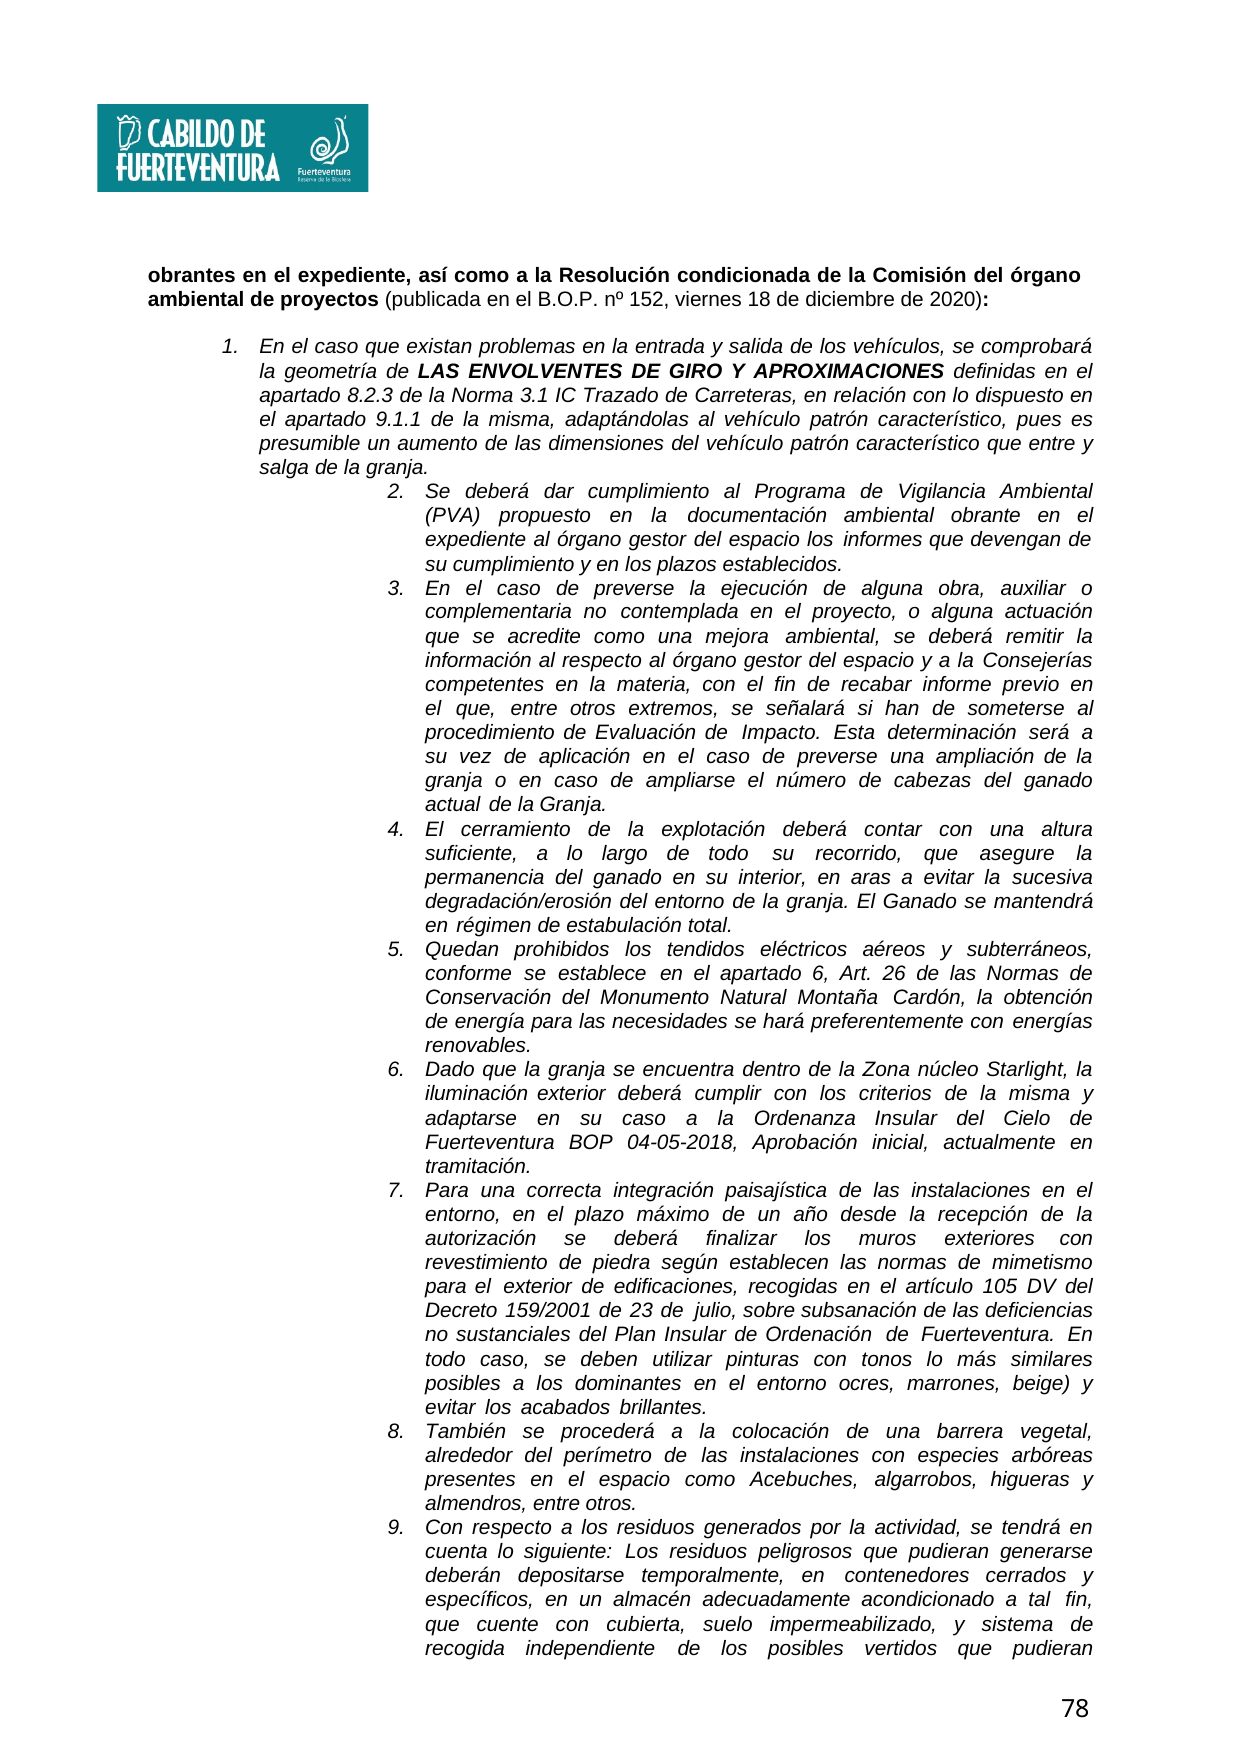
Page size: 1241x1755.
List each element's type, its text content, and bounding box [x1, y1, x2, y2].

list En el caso que existan problemas en la entrada y salida de los vehículos, se comprobará la geometría de LAS ENVOLVENTES DE GIRO Y APROXIMACIONES definidas en el apartado 8.2.3 de la Norma 3.1 IC Trazado de Carreteras, en relación con lo dispuesto en el apartado 9.1.1 de la misma, adaptándolas al vehículo patrón característico, pues es presumible un aumento de las dimensiones del vehículo patrón característico que entre y salga de la granja. [222, 334, 1093, 479]
list Con respecto a los residuos generados por la actividad, se tendrá en cuenta lo siguiente: Los residuos peligrosos que pudieran generarse deberán depositarse temporalmente, en contenedores cerrados y específicos, en un almacén adecuadamente acondicionado a tal fin, que cuente con cubierta, suelo impermeabilizado, y sistema de recogida independiente de los posibles vertidos que pudieran [387, 1515, 1093, 1659]
list Dado que la granja se encuentra dentro de la Zona núcleo Starlight, la iluminación exterior deberá cumplir con los criterios de la misma y adaptarse en su caso a la Ordenanza Insular del Cielo de Fuerteventura BOP 04-05-2018, Aprobación inicial, actualmente en tramitación. [387, 1057, 1093, 1178]
list Se deberá dar cumplimiento al Programa de Vigilancia Ambiental (PVA) propuesto en la documentación ambiental obrante en el expediente al órgano gestor del espacio los informes que devengan de su cumplimiento y en los plazos establecidos. [387, 479, 1093, 575]
list El cerramiento de la explotación deberá contar con una altura suficiente, a lo largo de todo su recorrido, que asegure la permanencia del ganado en su interior, en aras a evitar la sucesiva degradación/erosión del entorno de la granja. El Ganado se mantendrá en régimen de estabulación total. [387, 816, 1093, 937]
list También se procederá a la colocación de una barrera vegetal, alrededor del perímetro de las instalaciones con especies arbóreas presentes en el espacio como Acebuches, algarrobos, higueras y almendros, entre otros. [387, 1419, 1093, 1515]
list Para una correcta integración paisajística de las instalaciones en el entorno, en el plazo máximo de un año desde la recepción de la autorización se deberá finalizar los muros exteriores con revestimiento de piedra según establecen las normas de mimetismo para el exterior de edificaciones, recogidas en el artículo 105 DV del Decreto 159/2001 de 23 de julio, sobre subsanación de las deficiencias no sustanciales del Plan Insular de Ordenación de Fuerteventura. En todo caso, se deben utilizar pinturas con tonos lo más similares posibles a los dominantes en el entorno ocres, marrones, beige) y evitar los acabados brillantes. [387, 1178, 1093, 1419]
list Quedan prohibidos los tendidos eléctricos aéreos y subterráneos, conforme se establece en el apartado 6, Art. 26 de las Normas de Conservación del Monumento Natural Montaña Cardón, la obtención de energía para las necesidades se hará preferentemente con energías renovables. [387, 937, 1093, 1057]
text obrantes en el expediente, así como a la Resolución condicionada de la Comisión del órgano ambiental de proyectos (publicada en el B.O.P. nº 152, viernes 18 de diciembre de 2020): [148, 262, 1093, 311]
list En el caso de preverse la ejecución de alguna obra, auxiliar o complementaria no contemplada en el proyecto, o alguna actuación que se acredite como una mejora ambiental, se deberá remitir la información al respecto al órgano gestor del espacio y a la Consejerías competentes en la materia, con el fin de recabar informe previo en el que, entre otros extremos, se señalará si han de someterse al procedimiento de Evaluación de Impacto. Esta determinación será a su vez de aplicación en el caso de preverse una ampliación de la granja o en caso de ampliarse el número de cabezas del ganado actual de la Granja. [387, 575, 1093, 816]
